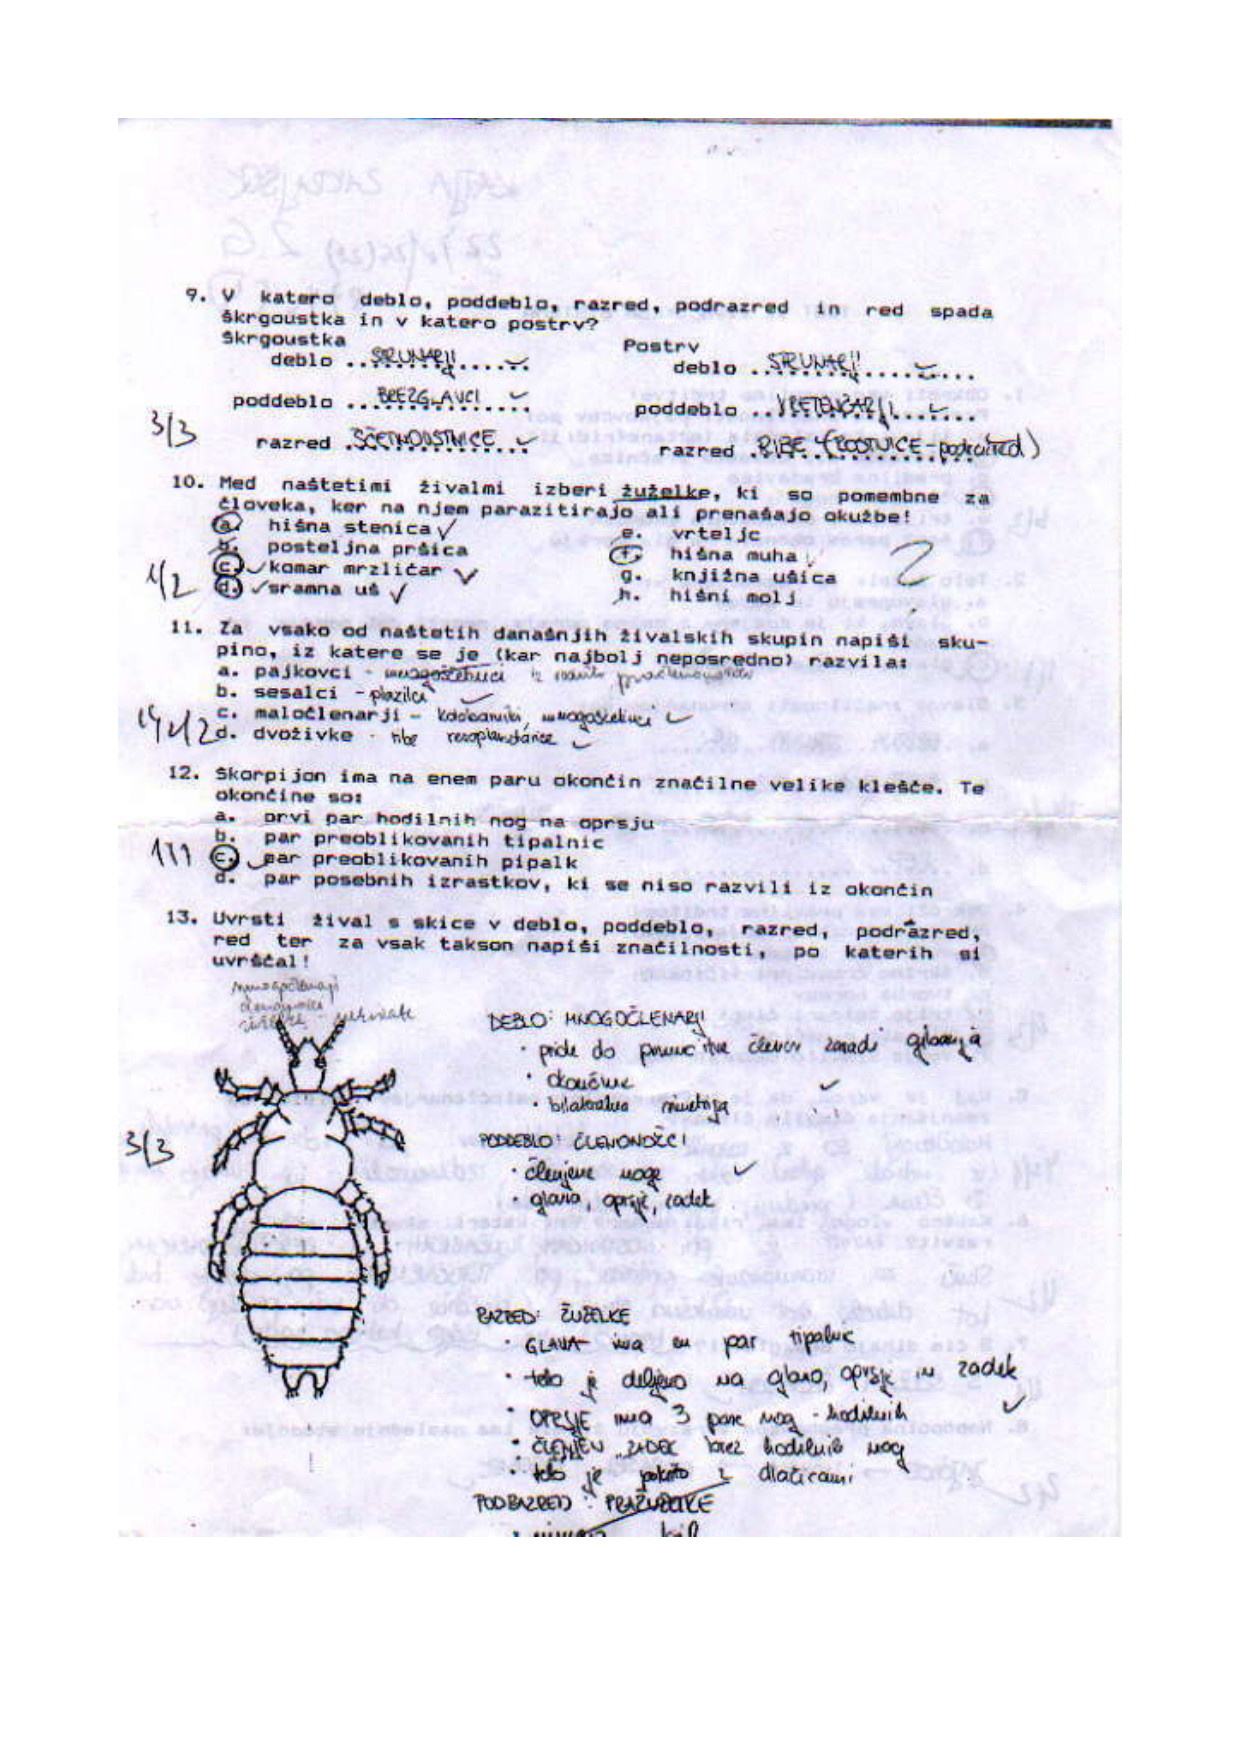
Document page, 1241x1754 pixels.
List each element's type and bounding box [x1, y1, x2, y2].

picture [118, 118, 1122, 1537]
